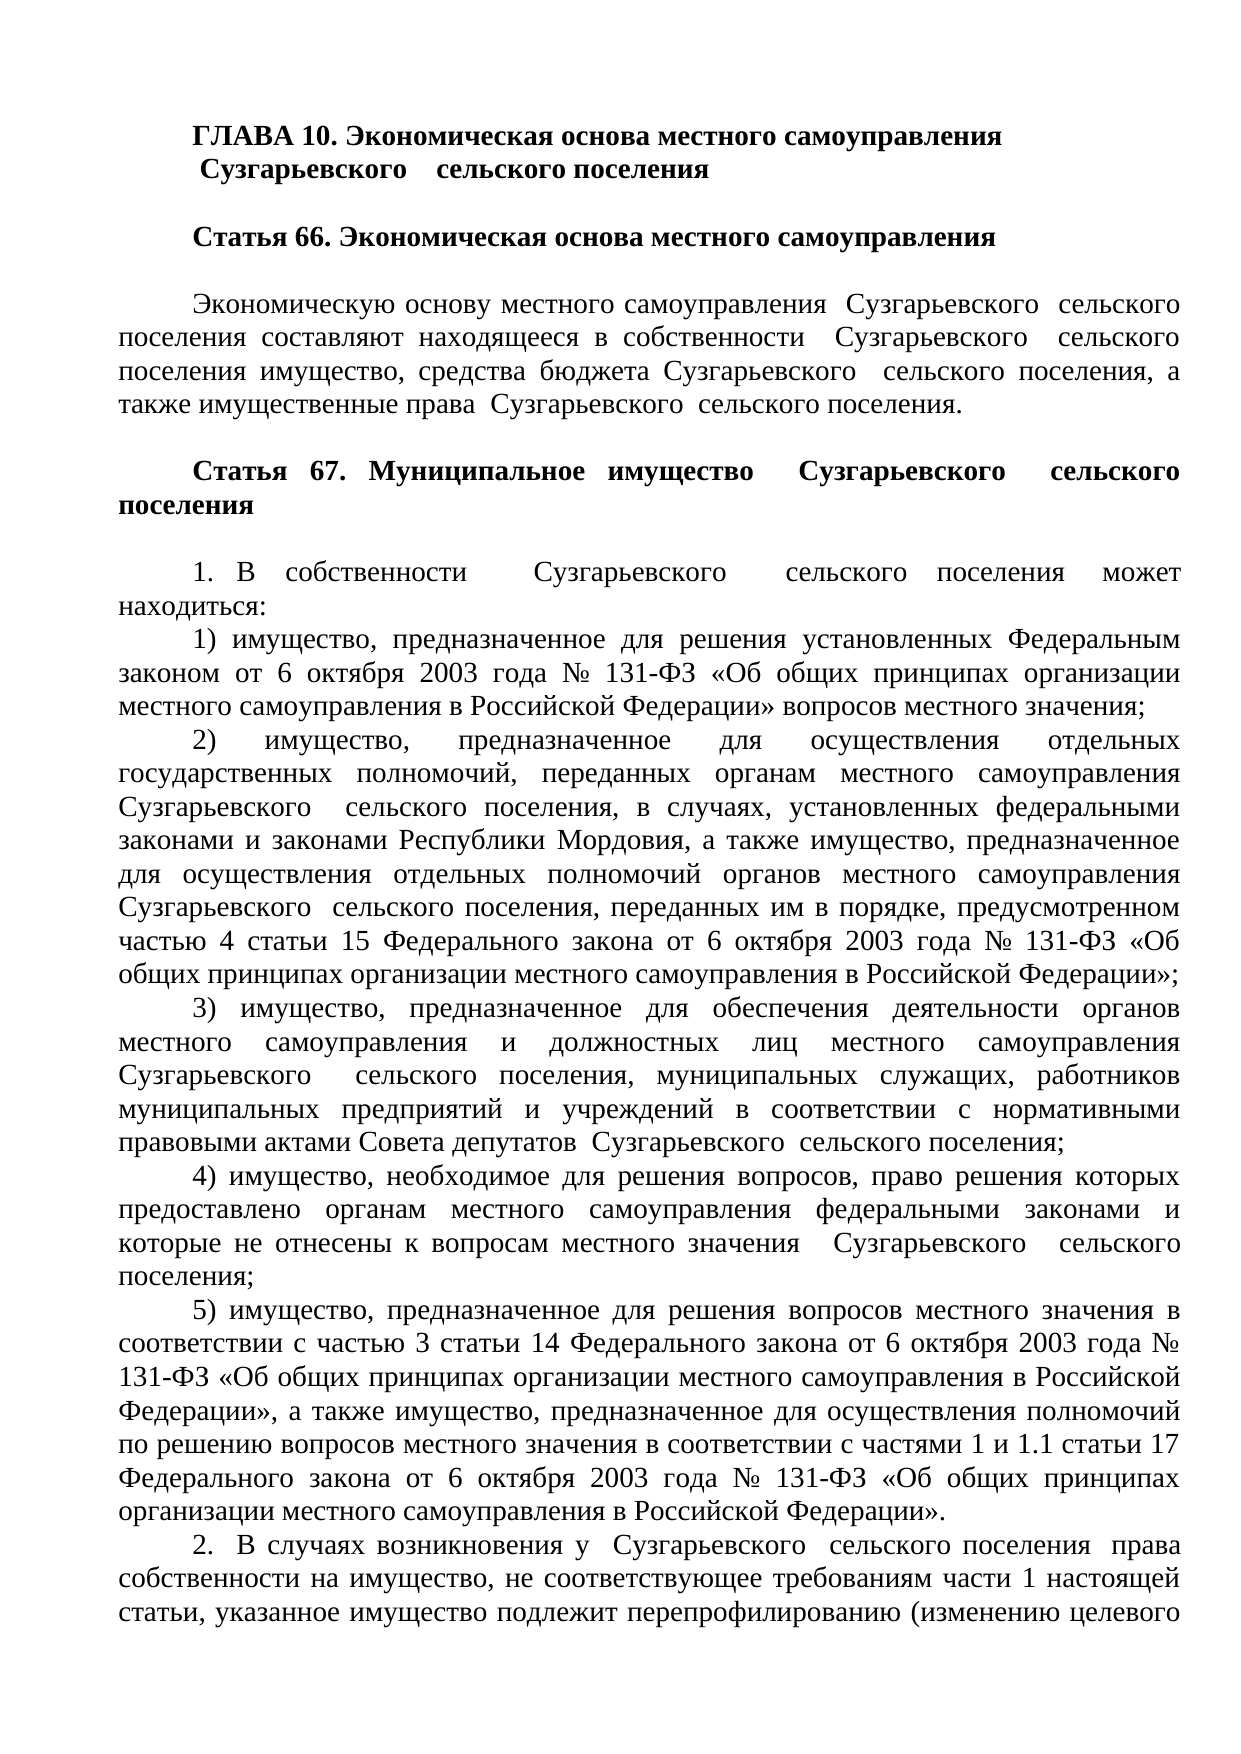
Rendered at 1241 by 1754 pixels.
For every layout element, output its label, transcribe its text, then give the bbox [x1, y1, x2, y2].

list В случаях возникновения у Сузгарьевского сельского поселения права собственности на имущество, не соответствующее требованиям части 1 настоящей статьи, указанное имущество подлежит перепрофилированию (изменению целевого [118, 1527, 1181, 1627]
text Статья 67. Муниципальное имущество Сузгарьевского сельского поселения [118, 453, 1181, 521]
text 1) имущество, предназначенное для решения установленных Федеральным законом от 6 октября 2003 года № 131-ФЗ «Об общих принципах организации местного самоуправления в Российской Федерации» вопросов местного значения; [118, 621, 1181, 722]
text 3) имущество, предназначенное для обеспечения деятельности органов местного самоуправления и должностных лиц местного самоуправления Сузгарьевского сельского поселения, муниципальных служащих, работников муниципальных предприятий и учреждений в соответствии с нормативными правовыми актами Совета депутатов Сузгарьевского сельского поселения; [118, 990, 1181, 1158]
text Статья 66. Экономическая основа местного самоуправления [118, 219, 1181, 252]
text 2) имущество, предназначенное для осуществления отдельных государственных полномочий, переданных органам местного самоуправления Сузгарьевского сельского поселения, в случаях, установленных федеральными законами и законами Республики Мордовия, а также имущество, предназначенное для осуществления отдельных полномочий органов местного самоуправления Сузгарьевского сельского поселения, переданных им в порядке, предусмотренном частью 4 статьи 15 Федерального закона от 6 октября 2003 года № 131-ФЗ «Об общих принципах организации местного самоуправления в Российской Федерации»; [118, 722, 1181, 990]
text 4) имущество, необходимое для решения вопросов, право решения которых предоставлено органам местного самоуправления федеральными законами и которые не отнесены к вопросам местного значения Сузгарьевского сельского поселения; [118, 1158, 1181, 1292]
text Сузгарьевского сельского поселения [118, 152, 1181, 185]
text ГЛАВА 10. Экономическая основа местного самоуправления [118, 118, 1181, 152]
text 5) имущество, предназначенное для решения вопросов местного значения в соответствии с частью 3 статьи 14 Федерального закона от 6 октября 2003 года № 131-ФЗ «Об общих принципах организации местного самоуправления в Российской Федерации», а также имущество, предназначенное для осуществления полномочий по решению вопросов местного значения в соответствии с частями 1 и 1.1 статьи 17 Федерального закона от 6 октября 2003 года № 131-ФЗ «Об общих принципах организации местного самоуправления в Российской Федерации». [118, 1292, 1181, 1527]
list В собственности Сузгарьевского сельского поселения может находиться: [118, 554, 1181, 621]
text Экономическую основу местного самоуправления Сузгарьевского сельского поселения составляют находящееся в собственности Сузгарьевского сельского поселения имущество, средства бюджета Сузгарьевского сельского поселения, а также имущественные права Сузгарьевского сельского поселения. [118, 286, 1181, 420]
